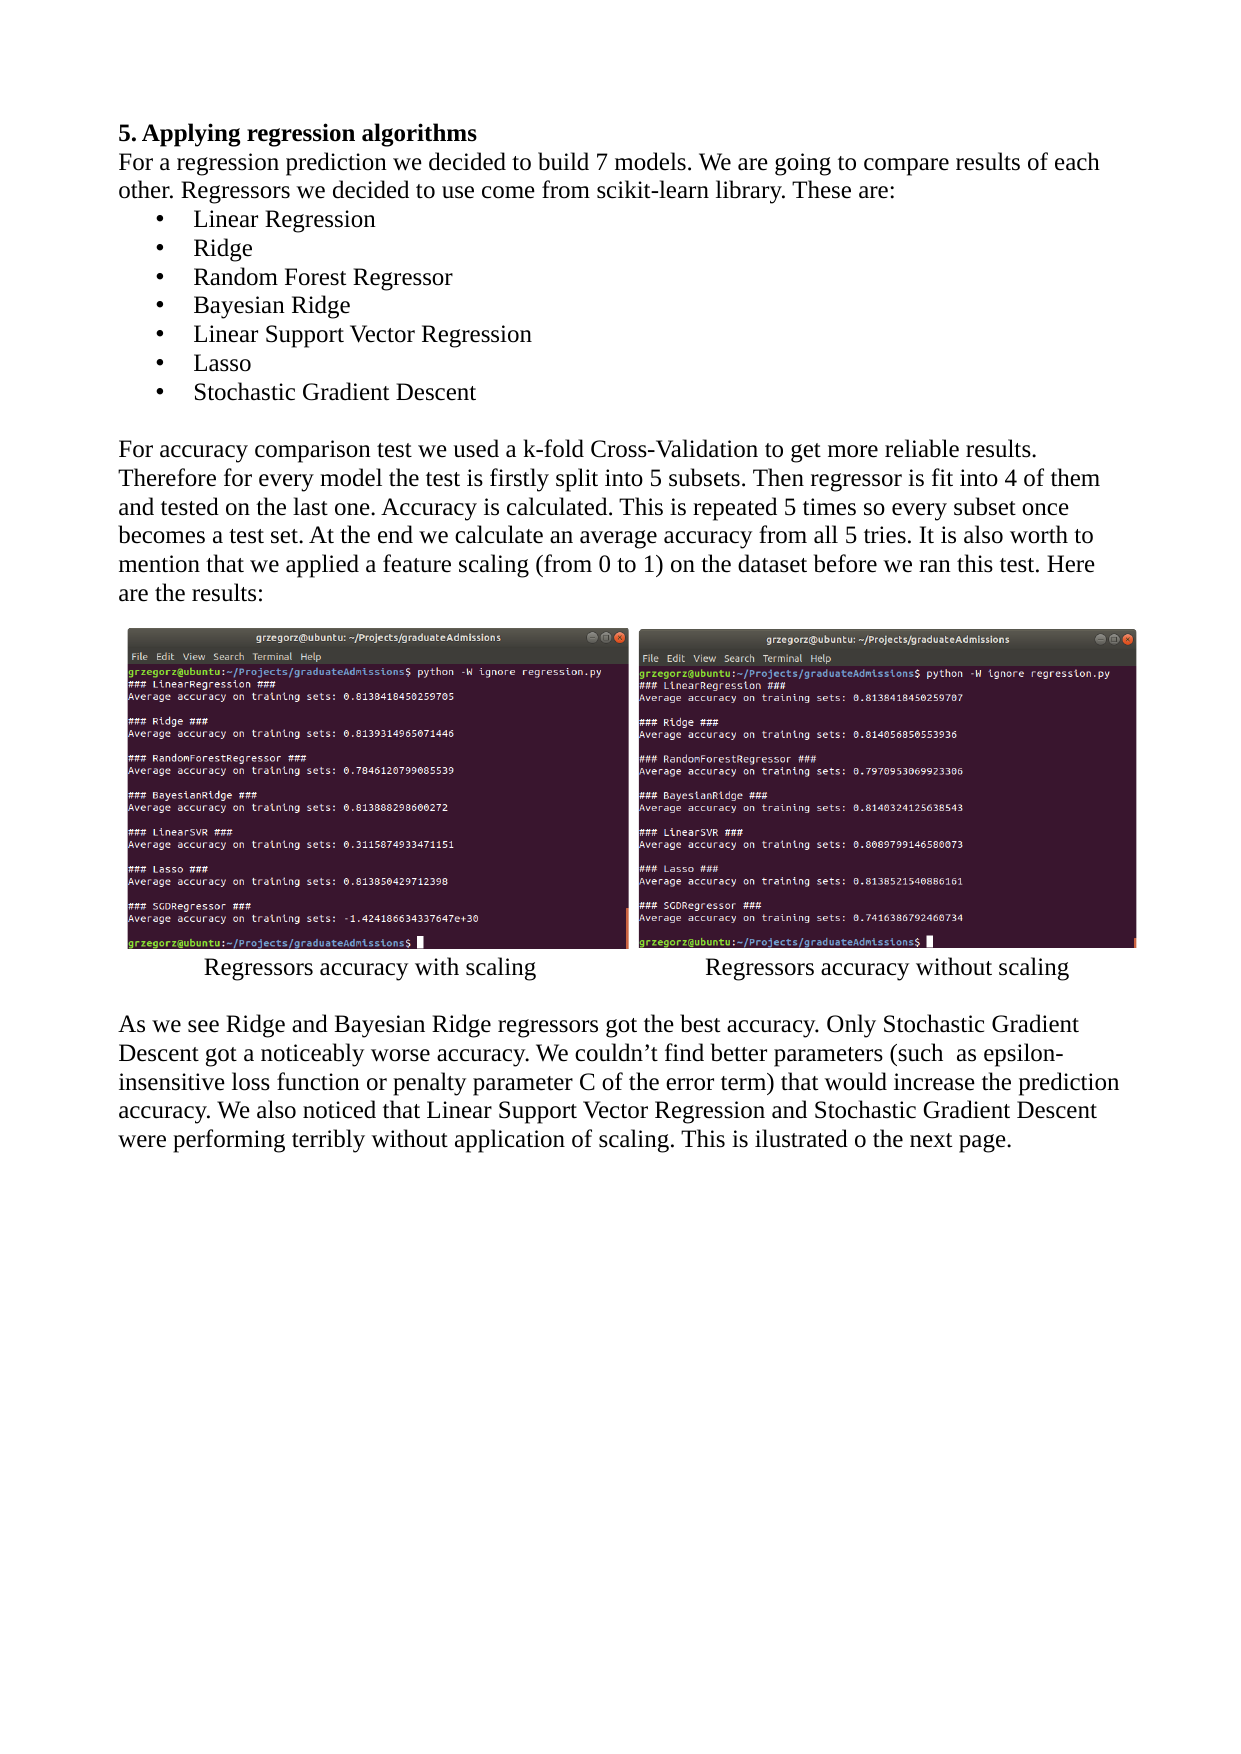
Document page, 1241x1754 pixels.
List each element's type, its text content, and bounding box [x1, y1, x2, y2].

picture [127, 628, 629, 949]
list Lasso [156, 348, 1122, 377]
text Regressors accuracy with scaling Regressors accuracy without scaling [118, 952, 1122, 981]
list Bayesian Ridge [156, 291, 1122, 319]
list Ridge [156, 233, 1122, 262]
picture [638, 629, 1137, 948]
text As we see Ridge and Bayesian Ridge regressors got the best accuracy. Only Stochastic Gradient Descent got a noticeably worse accuracy. We couldn’t find better parameters (such as epsilon-insensitive loss function or penalty parameter C of the error term) that would increase the prediction accuracy. We also noticed that Linear Support Vector Regression and Stochastic Gradient Descent were performing terribly without application of scaling. This is ilustrated o the next page. [118, 1009, 1122, 1153]
text For a regression prediction we decided to build 7 models. We are going to compare results of each other. Regressors we decided to use come from scikit-learn library. These are: [118, 147, 1122, 204]
list Linear Support Vector Regression [156, 319, 1122, 348]
list Random Forest Regressor [156, 262, 1122, 291]
list Stochastic Gradient Descent [156, 377, 1122, 406]
list Linear Regression [156, 204, 1122, 233]
text 5. Applying regression algorithms [118, 118, 1122, 147]
text For accuracy comparison test we used a k-fold Cross-Validation to get more reliable results. Therefore for every model the test is firstly split into 5 subsets. Then regressor is fit into 4 of them and tested on the last one. Accuracy is calculated. This is repeated 5 times so every subset once becomes a test set. At the end we calculate an average accuracy from all 5 tries. It is also worth to mention that we applied a feature scaling (from 0 to 1) on the dataset before we ran this test. Here are the results: [118, 434, 1122, 607]
